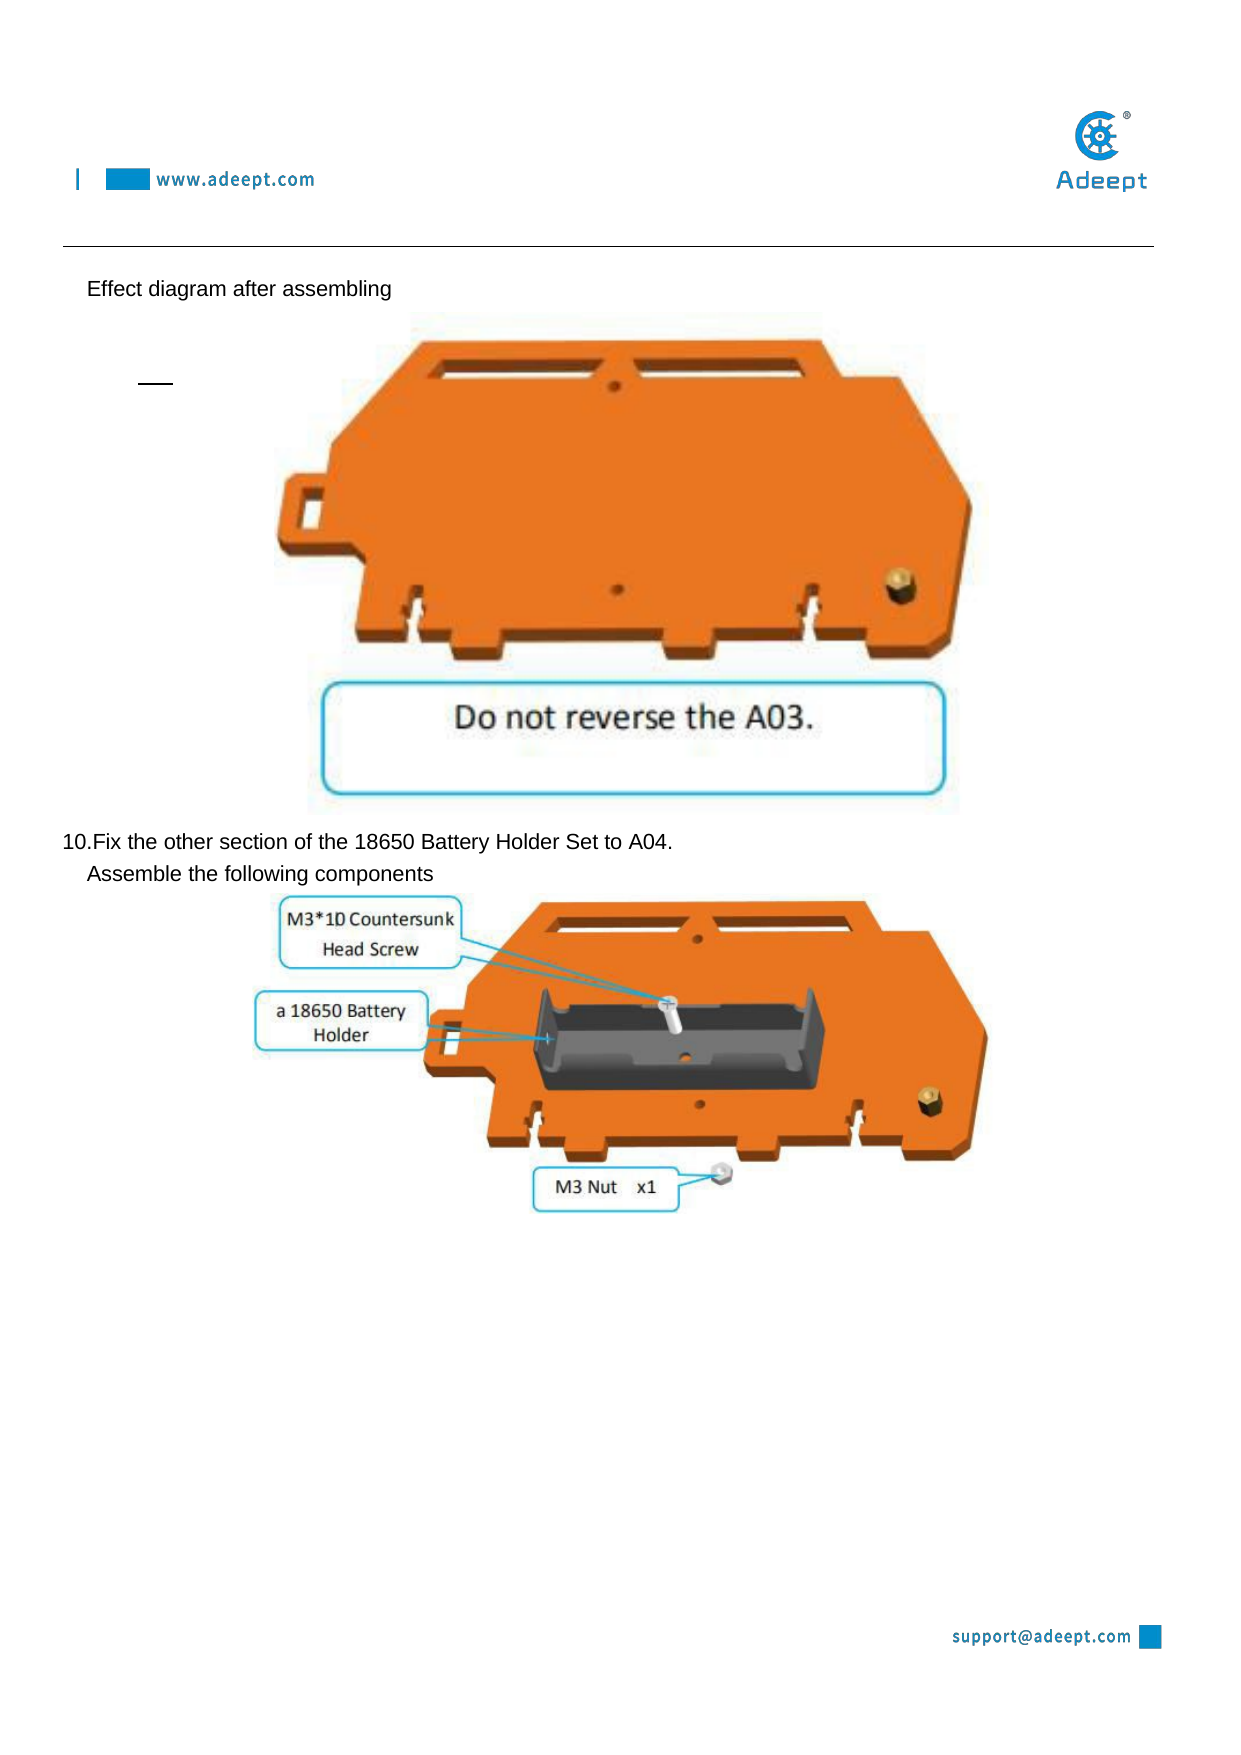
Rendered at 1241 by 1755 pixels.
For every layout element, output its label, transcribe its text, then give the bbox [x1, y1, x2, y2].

picture [1056, 111, 1147, 192]
picture [947, 1625, 1139, 1649]
picture [274, 312, 990, 815]
list Fix the other section of the 18650 Battery Holder Set to A04. Assemble the following components [62, 828, 707, 886]
text Effect diagram after assembling [87, 276, 1178, 301]
picture [75, 167, 343, 191]
picture [252, 893, 1013, 1214]
